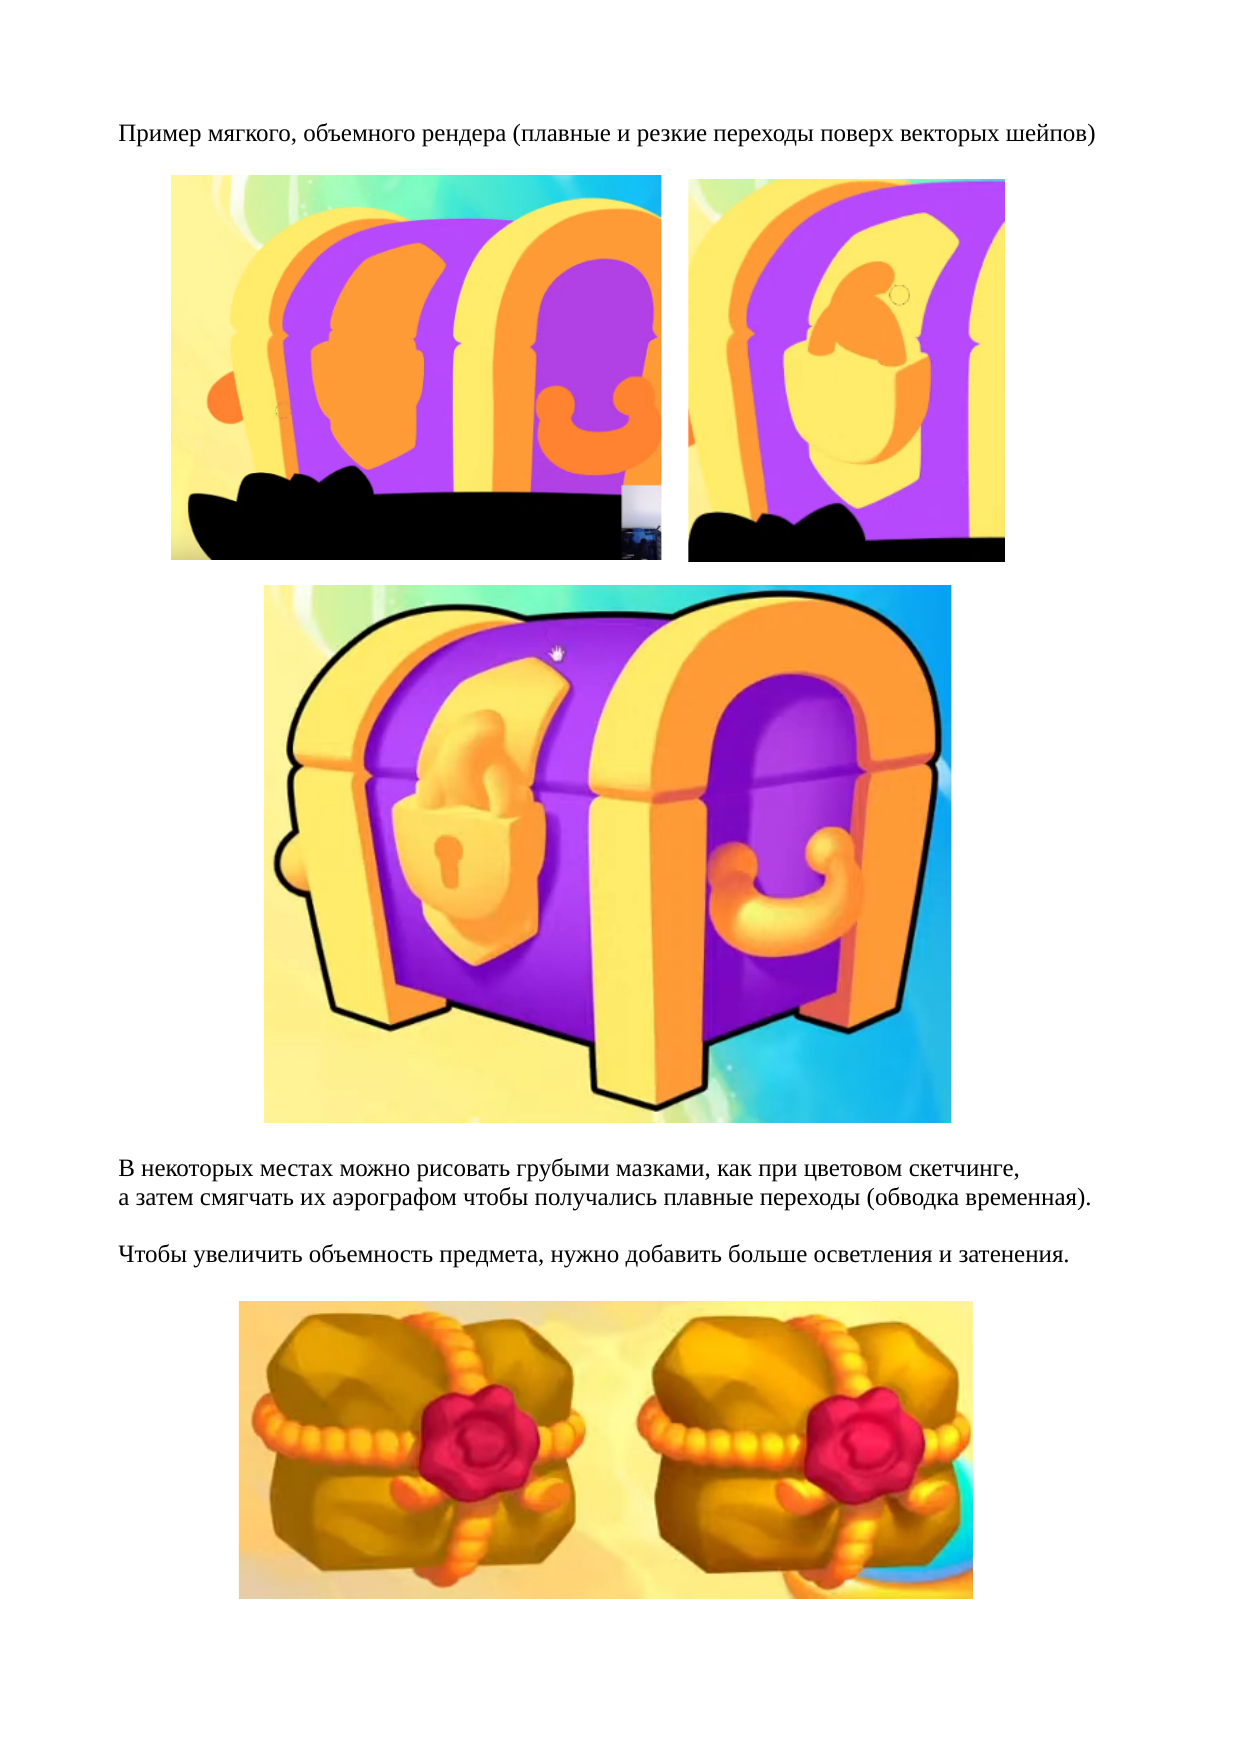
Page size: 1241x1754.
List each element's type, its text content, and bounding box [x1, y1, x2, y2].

picture [238, 1301, 974, 1599]
picture [941, 688, 946, 700]
text Пример мягкого, объемного рендера (плавные и резкие переходы поверх векторых шейпов) [118, 118, 1122, 147]
picture [171, 175, 662, 560]
picture [947, 736, 952, 749]
picture [688, 179, 1005, 562]
text В некоторых местах можно рисовать грубыми мазками, как при цветовом скетчинге, [118, 1153, 1122, 1182]
text Чтобы увеличить объемность предмета, нужно добавить больше осветления и затенения. [118, 1239, 1122, 1268]
picture [263, 585, 952, 1123]
text а затем смягчать их аэрографом чтобы получались плавные переходы (обводка временная). [118, 1182, 1122, 1211]
